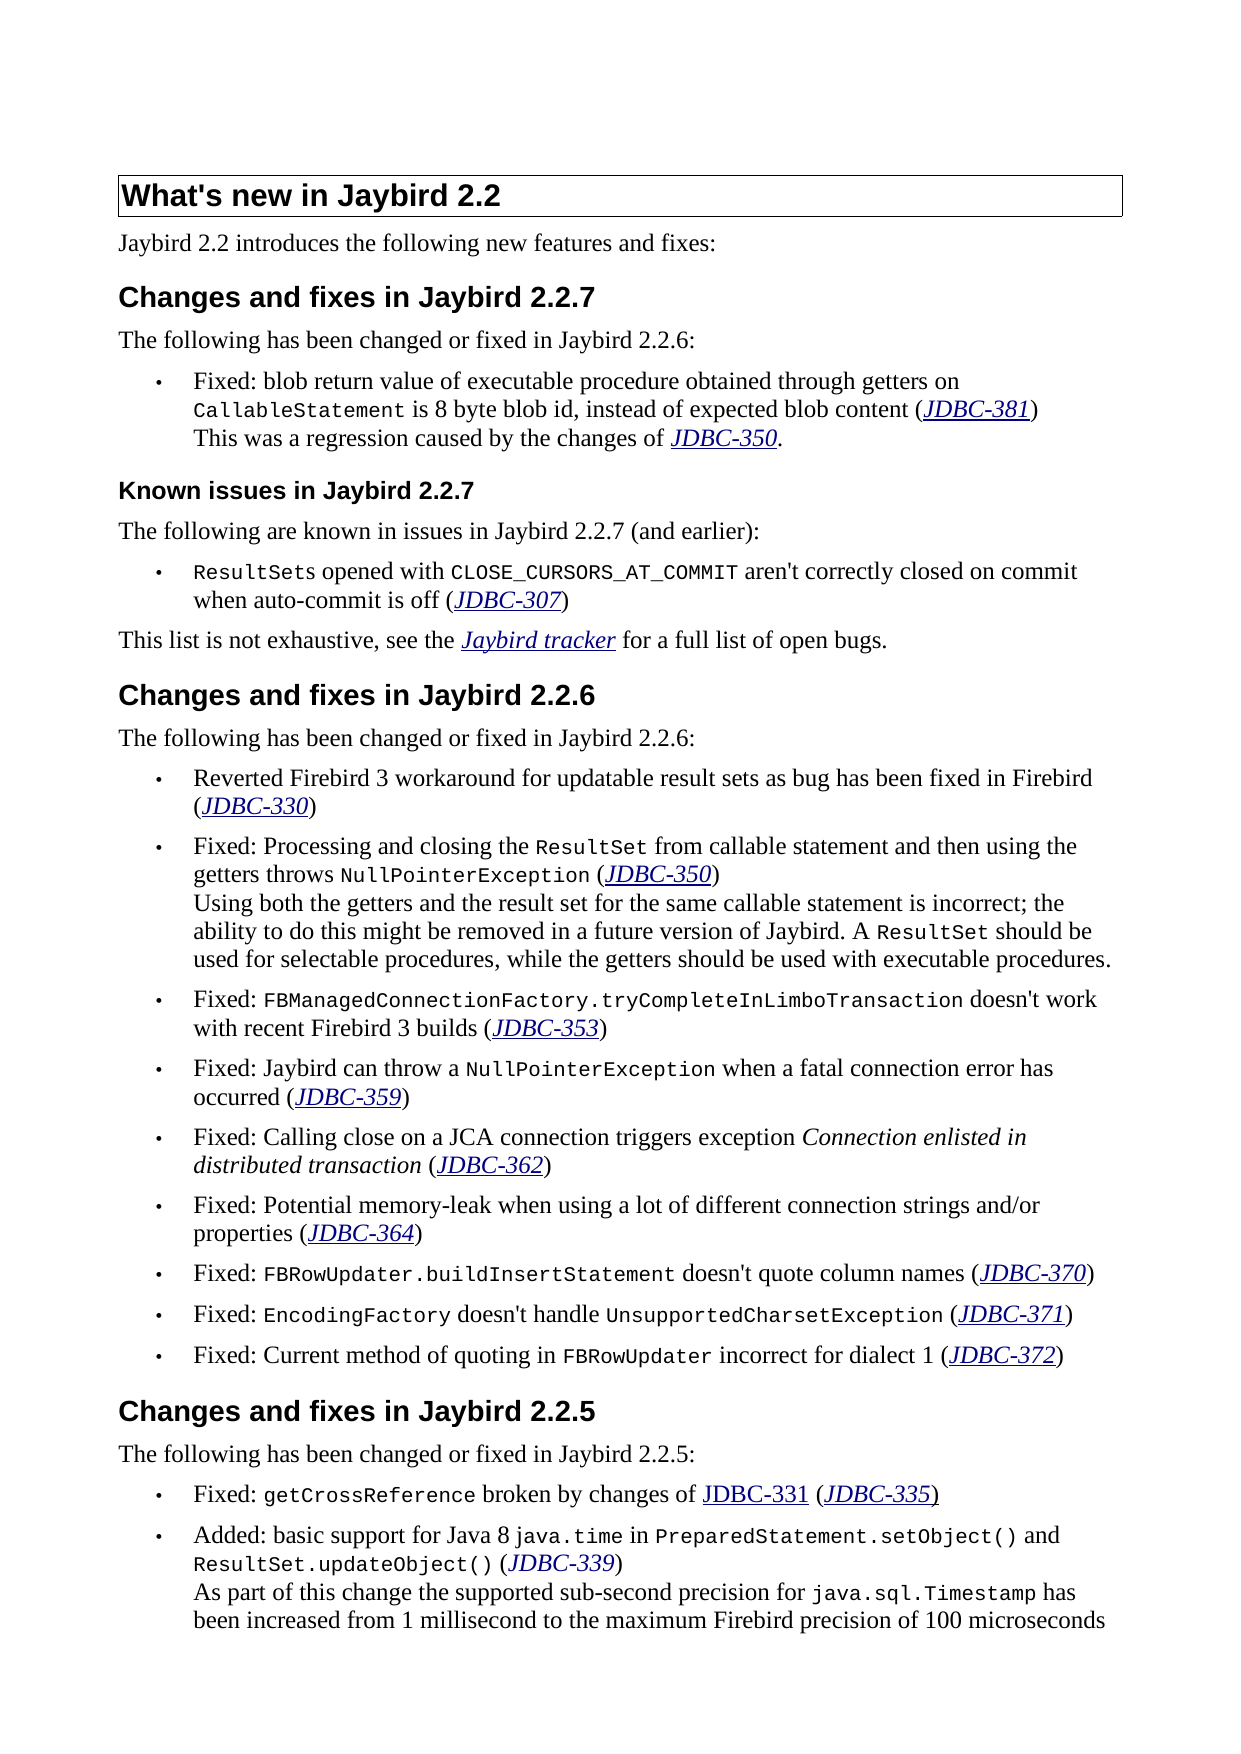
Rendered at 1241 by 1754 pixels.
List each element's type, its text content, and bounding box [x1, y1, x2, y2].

list Fixed: FBManagedConnectionFactory.tryCompleteInLimboTransaction doesn't work with recent Firebird 3 builds (JDBC-353) [156, 986, 1122, 1042]
list ResultSets opened with CLOSE_CURSORS_AT_COMMIT aren't correctly closed on commit when auto-commit is off (JDBC-307) [156, 557, 1122, 613]
list Fixed: EncodingFactory doesn't handle UnsupportedCharsetException (JDBC-371) [156, 1300, 1122, 1328]
list Fixed: getCrossReference broken by changes of JDBC-331 (JDBC-335) [156, 1480, 1122, 1508]
list Added: basic support for Java 8 java.time in PreparedStatement.setObject() and ResultSet.updateObject() (JDBC-339) As part of this change the supported sub-second precision for java.sql.Timestamp has been increased from 1 millisecond to the maximum Firebird precision of 100 microseconds [156, 1521, 1122, 1634]
text The following has been changed or fixed in Jaybird 2.2.5: [118, 1440, 1122, 1467]
subtitle What's new in Jaybird 2.2 [119, 176, 1122, 216]
text Jaybird 2.2 introduces the following new features and fixes: [118, 229, 1122, 256]
list Fixed: Calling close on a JCA connection triggers exception Connection enlisted in distributed transaction (JDBC-362) [156, 1123, 1122, 1178]
list Fixed: Jaybird can throw a NullPointerException when a fatal connection error has occurred (JDBC-359) [156, 1054, 1122, 1111]
text This list is not exhaustive, see the Jaybird tracker for a full list of open bugs. [118, 626, 1122, 654]
subtitle Changes and fixes in Jaybird 2.2.5 [118, 1394, 1122, 1427]
list Fixed: Potential memory-leak when using a lot of different connection strings and/or properties (JDBC-364) [156, 1191, 1122, 1246]
list Fixed: Processing and closing the ResultSet from callable statement and then using the getters throws NullPointerException (JDBC-350) Using both the getters and the result set for the same callable statement is incorrect; the ability to do this might be removed in a future version of Jaybird. A ResultSet should be used for selectable procedures, while the getters should be used with executable procedures. [156, 832, 1122, 973]
list Fixed: blob return value of executable procedure obtained through getters on CallableStatement is 8 byte blob id, instead of expected blob content (JDBC-381) This was a regression caused by the changes of JDBC-350. [156, 367, 1122, 452]
text The following has been changed or fixed in Jaybird 2.2.6: [118, 327, 1122, 354]
list Fixed: Current method of quoting in FBRowUpdater incorrect for dialect 1 (JDBC-372) [156, 1341, 1122, 1369]
subtitle Known issues in Jaybird 2.2.7 [118, 477, 1122, 504]
text The following are known in issues in Jaybird 2.2.7 (and earlier): [118, 517, 1122, 545]
list Reverted Firebird 3 workaround for updatable result sets as bug has been fixed in Firebird (JDBC-330) [156, 764, 1122, 819]
list Fixed: FBRowUpdater.buildInsertStatement doesn't quote column names (JDBC-370) [156, 1259, 1122, 1287]
text The following has been changed or fixed in Jaybird 2.2.6: [118, 724, 1122, 752]
subtitle Changes and fixes in Jaybird 2.2.7 [118, 281, 1122, 314]
subtitle Changes and fixes in Jaybird 2.2.6 [118, 679, 1122, 711]
